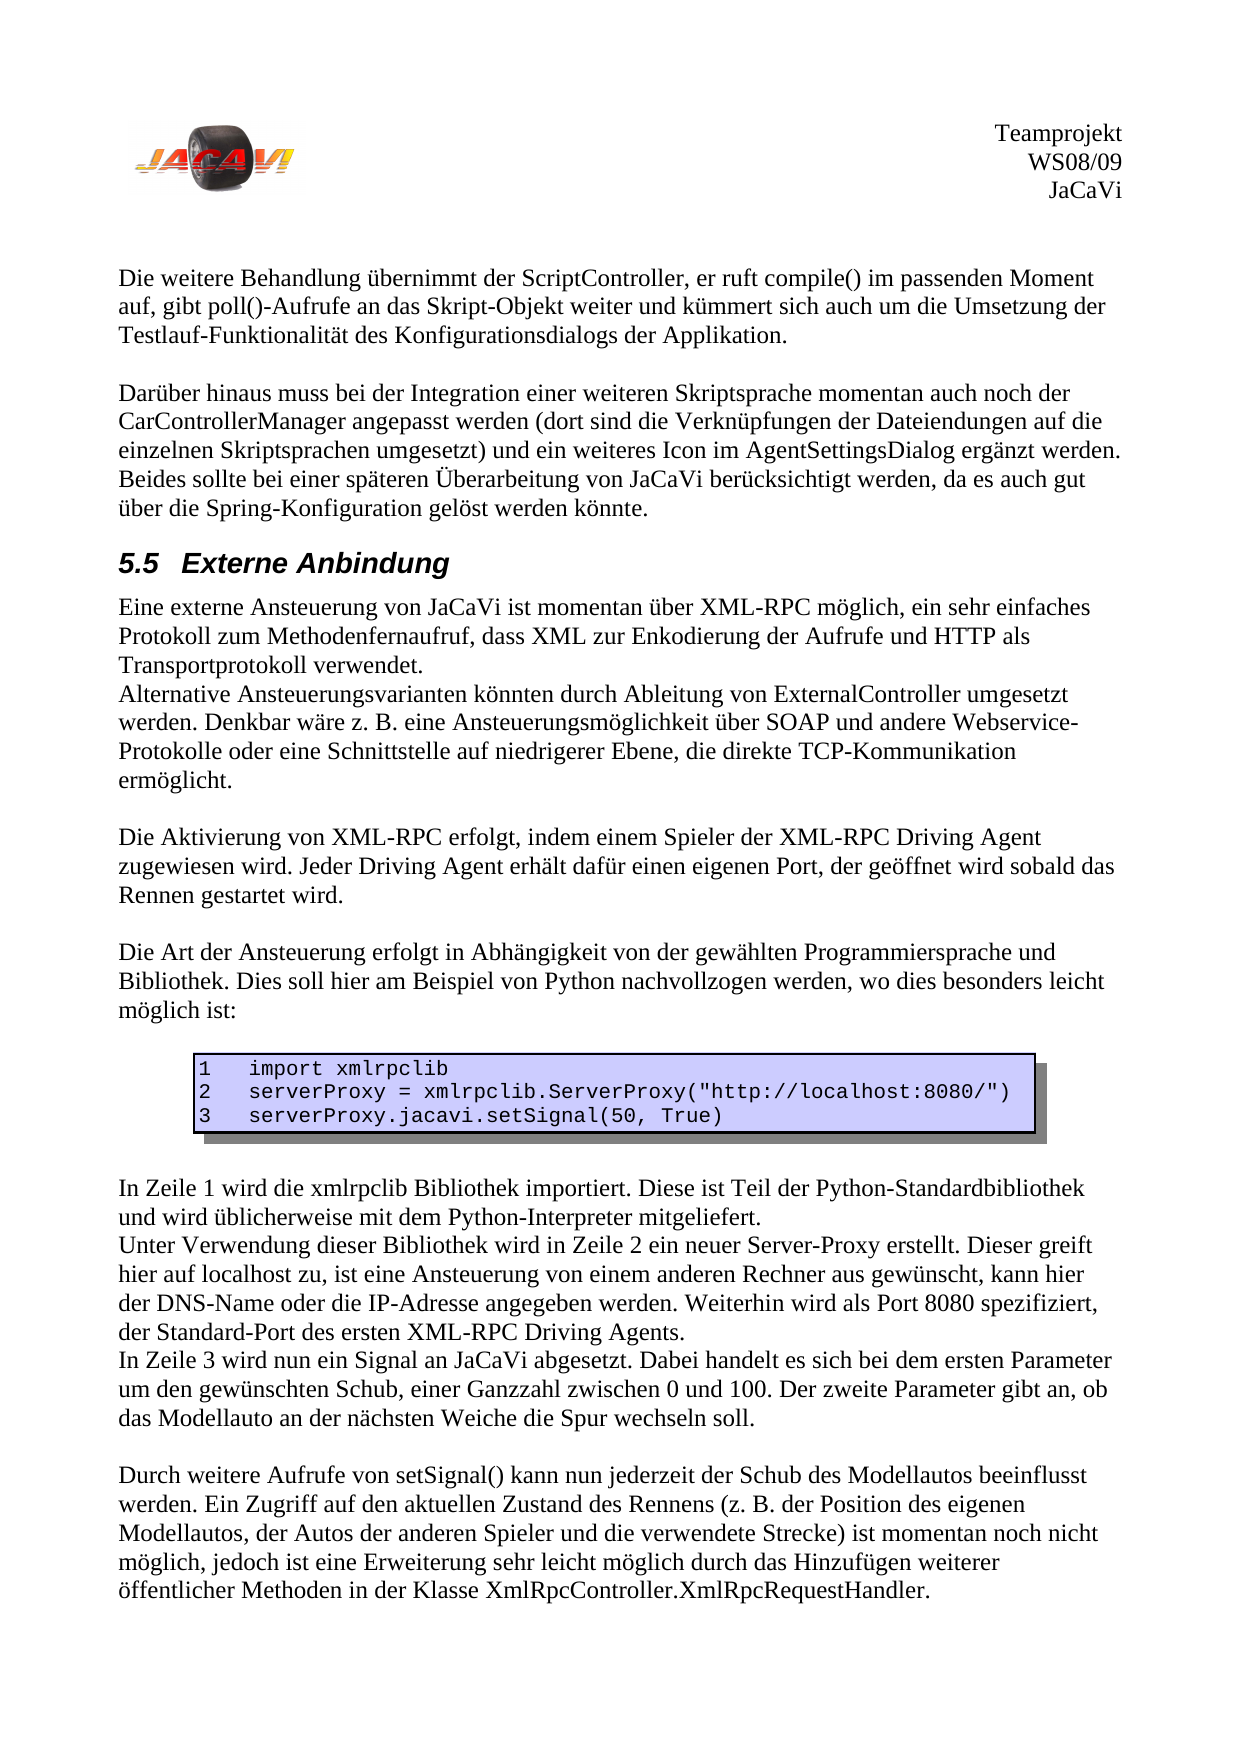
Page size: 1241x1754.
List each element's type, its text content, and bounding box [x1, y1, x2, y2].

text Beides sollte bei einer späteren Überarbeitung von JaCaVi berücksichtigt werden, da es auch gut über die Spring-Konfiguration gelöst werden könnte. [118, 464, 1122, 521]
text Alternative Ansteuerungsvarianten könnten durch Ableitung von ExternalController umgesetzt werden. Denkbar wäre z. B. eine Ansteuerungsmöglichkeit über SOAP und andere Webservice-Protokolle oder eine Schnittstelle auf niedrigerer Ebene, die direkte TCP-Kommunikation ermöglicht. [118, 679, 1122, 794]
text In Zeile 1 wird die xmlrpclib Bibliothek importiert. Diese ist Teil der Python-Standardbibliothek und wird üblicherweise mit dem Python-Interpreter mitgeliefert. [118, 1173, 1122, 1230]
subtitle Externe Anbindung [118, 546, 1122, 580]
text Die Aktivierung von XML-RPC erfolgt, indem einem Spieler der XML-RPC Driving Agent zugewiesen wird. Jeder Driving Agent erhält dafür einen eigenen Port, der geöffnet wird sobald das Rennen gestartet wird. [118, 822, 1122, 909]
text Durch weitere Aufrufe von setSignal() kann nun jederzeit der Schub des Modellautos beeinflusst werden. Ein Zugriff auf den aktuellen Zustand des Rennens (z. B. der Position des eigenen Modellautos, der Autos der anderen Spieler und die verwendete Strecke) ist momentan noch nicht möglich, jedoch ist eine Erweiterung sehr leicht möglich durch das Hinzufügen weiterer öffentlicher Methoden in der Klasse XmlRpcController.XmlRpcRequestHandler. [118, 1460, 1122, 1604]
picture [128, 120, 307, 195]
text 1 import xmlrpclib [195, 1055, 1034, 1076]
text 2 serverProxy = xmlrpclib.ServerProxy("http://localhost:8080/") [195, 1076, 1034, 1100]
text Eine externe Ansteuerung von JaCaVi ist momentan über XML-RPC möglich, ein sehr einfaches Protokoll zum Methodenfernaufruf, dass XML zur Enkodierung der Aufrufe und HTTP als Transportprotokoll verwendet. [118, 592, 1122, 679]
text Darüber hinaus muss bei der Integration einer weiteren Skriptsprache momentan auch noch der CarControllerManager angepasst werden (dort sind die Verknüpfungen der Dateiendungen auf die einzelnen Skriptsprachen umgesetzt) und ein weiteres Icon im AgentSettingsDialog ergänzt werden. [118, 378, 1122, 464]
text In Zeile 3 wird nun ein Signal an JaCaVi abgesetzt. Dabei handelt es sich bei dem ersten Parameter um den gewünschten Schub, einer Ganzzahl zwischen 0 und 100. Der zweite Parameter gibt an, ob das Modellauto an der nächsten Weiche die Spur wechseln soll. [118, 1345, 1122, 1432]
text Die Art der Ansteuerung erfolgt in Abhängigkeit von der gewählten Programmiersprache und Bibliothek. Dies soll hier am Beispiel von Python nachvollzogen werden, wo dies besonders leicht möglich ist: [118, 937, 1122, 1024]
text 3 serverProxy.jacavi.setSignal(50, True) [195, 1100, 1034, 1131]
text Die weitere Behandlung übernimmt der ScriptController, er ruft compile() im passenden Moment auf, gibt poll()-Aufrufe an das Skript-Objekt weiter und kümmert sich auch um die Umsetzung der Testlauf-Funktionalität des Konfigurationsdialogs der Applikation. [118, 263, 1122, 349]
text Unter Verwendung dieser Bibliothek wird in Zeile 2 ein neuer Server-Proxy erstellt. Dieser greift hier auf localhost zu, ist eine Ansteuerung von einem anderen Rechner aus gewünscht, kann hier der DNS-Name oder die IP-Adresse angegeben werden. Weiterhin wird als Port 8080 spezifiziert, der Standard-Port des ersten XML-RPC Driving Agents. [118, 1230, 1122, 1345]
